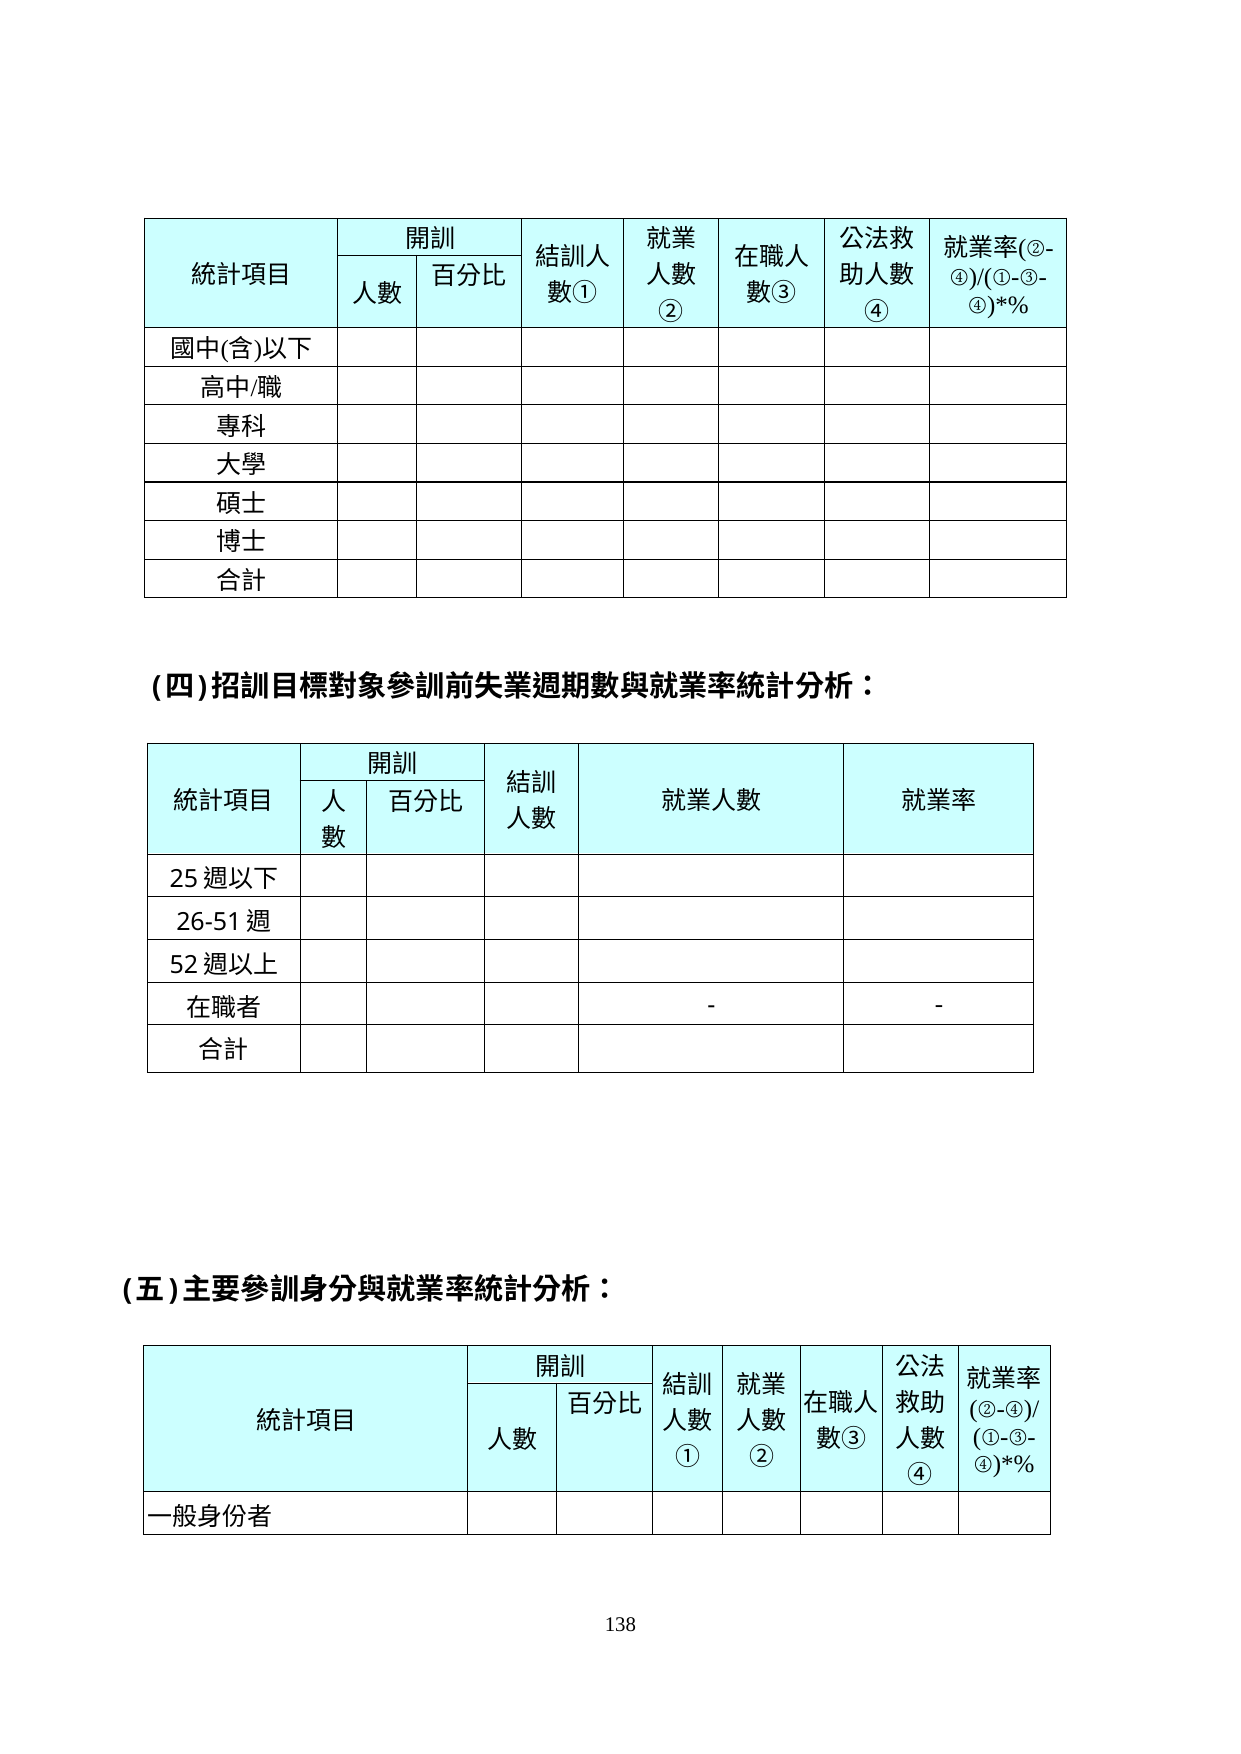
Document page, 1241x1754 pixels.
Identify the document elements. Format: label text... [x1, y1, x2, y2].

table_cell [301, 983, 366, 1024]
table_cell 博士 [145, 521, 337, 558]
table_cell [301, 855, 366, 896]
table_cell [825, 328, 929, 366]
table_cell [930, 367, 1066, 404]
table_cell [624, 560, 718, 597]
table_cell [367, 940, 484, 982]
table_cell [930, 521, 1066, 558]
table_cell [417, 560, 521, 597]
table_header 公法救助人數④ [825, 219, 929, 327]
table_cell 高中/職 [145, 367, 337, 404]
table_cell [959, 1492, 1050, 1534]
table_cell [579, 1025, 843, 1072]
table_cell [417, 483, 521, 520]
table_cell [338, 328, 416, 366]
table_header 結訓人數① [522, 219, 623, 327]
table_cell [719, 521, 824, 558]
table_cell [719, 444, 824, 481]
table_cell [468, 1492, 556, 1534]
table_cell [485, 855, 578, 896]
table_cell [825, 560, 929, 597]
table_cell [825, 521, 929, 558]
table_header 結訓人數① [653, 1346, 722, 1491]
table_header 開訓 [468, 1346, 652, 1382]
table_cell [522, 483, 623, 520]
table_cell [557, 1492, 652, 1534]
table_cell [825, 444, 929, 481]
table_cell 碩士 [145, 483, 337, 520]
table_cell [417, 521, 521, 558]
text (四)招訓目標對象參訓前失業週期數與就業率統計分析： [118, 663, 1122, 705]
table_cell [367, 855, 484, 896]
table_cell [624, 328, 718, 366]
table_cell [930, 328, 1066, 366]
table_cell [723, 1492, 800, 1534]
table_cell - [844, 983, 1033, 1024]
table_cell 專科 [145, 405, 337, 443]
table_cell [417, 367, 521, 404]
table_cell [522, 560, 623, 597]
table_cell [522, 405, 623, 443]
table_cell [301, 897, 366, 939]
table_cell [719, 328, 824, 366]
table_cell 合計 [148, 1025, 300, 1072]
table_cell [485, 1025, 578, 1072]
table_cell [579, 855, 843, 896]
table_header 在職人數③ [801, 1346, 882, 1491]
table_header 公法救助人數④ [883, 1346, 958, 1491]
table_header 在職人數③ [719, 219, 824, 327]
table_cell 一般身份者 [144, 1492, 467, 1534]
table_cell 大學 [145, 444, 337, 481]
table_header 就業率(②-④)/(①-③-④)*% [930, 219, 1066, 327]
table_cell [338, 367, 416, 404]
table_cell [522, 521, 623, 558]
table_cell [930, 444, 1066, 481]
table_cell 人數 [338, 256, 416, 327]
table_cell [825, 483, 929, 520]
table_cell [338, 521, 416, 558]
table_cell [844, 855, 1033, 896]
table_cell [883, 1492, 958, 1534]
table_cell [485, 983, 578, 1024]
table_cell [801, 1492, 882, 1534]
table_cell [417, 405, 521, 443]
table_cell [522, 367, 623, 404]
table_cell [367, 983, 484, 1024]
table_cell [844, 1025, 1033, 1072]
table_cell 25週以下 [148, 855, 300, 896]
table_header 就業人數 [579, 744, 843, 853]
table_cell [624, 483, 718, 520]
table_cell [844, 897, 1033, 939]
table_cell 百分比 [367, 781, 484, 853]
table_cell [338, 560, 416, 597]
text (五)主要參訓身分與就業率統計分析： [118, 1265, 1122, 1308]
table_header 就業率(②-④)/(①-③-④)*% [959, 1346, 1050, 1491]
table_cell [417, 444, 521, 481]
table_cell 人數 [301, 781, 366, 853]
table_cell 52週以上 [148, 940, 300, 982]
table_cell 百分比 [417, 256, 521, 327]
table_cell [930, 560, 1066, 597]
table_cell [825, 405, 929, 443]
table_cell 在職者 [148, 983, 300, 1024]
table_cell [930, 483, 1066, 520]
table_cell [653, 1492, 722, 1534]
table_cell - [579, 983, 843, 1024]
table_cell [624, 367, 718, 404]
table_cell [930, 405, 1066, 443]
table_cell [301, 1025, 366, 1072]
table_cell [825, 367, 929, 404]
table_cell [719, 367, 824, 404]
table_header 統計項目 [148, 744, 300, 853]
table_cell [417, 328, 521, 366]
table_header 統計項目 [144, 1346, 467, 1491]
table_cell [522, 328, 623, 366]
table_cell [338, 444, 416, 481]
table_cell [624, 405, 718, 443]
table_cell [719, 483, 824, 520]
table_cell 人數 [468, 1384, 556, 1491]
table_header 就業率 [844, 744, 1033, 853]
table_cell [367, 897, 484, 939]
table_cell [624, 444, 718, 481]
table_cell [719, 560, 824, 597]
table_header 就業人數② [723, 1346, 800, 1491]
table_cell [367, 1025, 484, 1072]
table_cell [485, 897, 578, 939]
table_header 統計項目 [145, 219, 337, 327]
table_cell [579, 897, 843, 939]
table_cell [485, 940, 578, 982]
table_cell 26-51週 [148, 897, 300, 939]
table_cell [844, 940, 1033, 982]
table_header 就業人數② [624, 219, 718, 327]
table_cell [301, 940, 366, 982]
table_cell [338, 405, 416, 443]
table_cell [522, 444, 623, 481]
table_cell 百分比 [557, 1384, 652, 1491]
table_header 開訓 [338, 219, 521, 255]
table_cell [579, 940, 843, 982]
table_cell 國中(含)以下 [145, 328, 337, 366]
table_cell [624, 521, 718, 558]
table_header 結訓人數 [485, 744, 578, 853]
table_cell [719, 405, 824, 443]
table_header 開訓 [301, 744, 484, 780]
table_cell 合計 [145, 560, 337, 597]
table_cell [338, 483, 416, 520]
